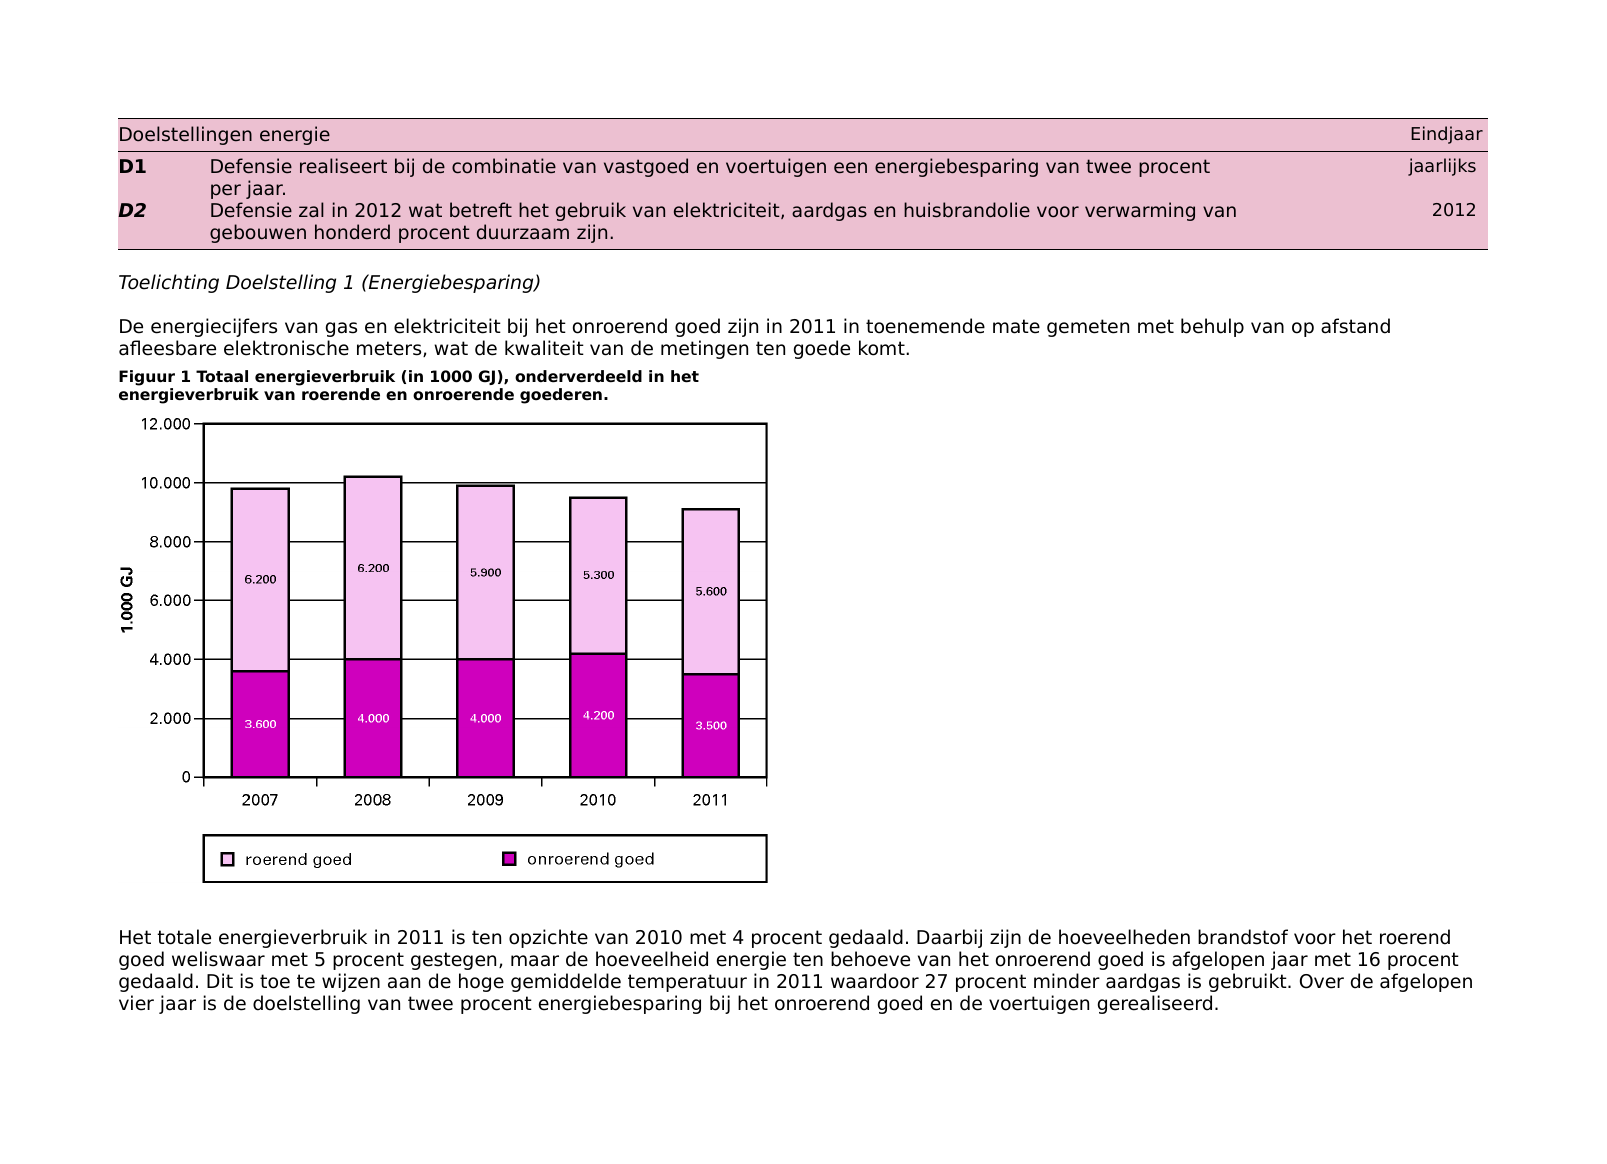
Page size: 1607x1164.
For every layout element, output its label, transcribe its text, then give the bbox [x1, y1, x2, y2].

text De energiecijfers van gas en elektriciteit bij het onroerend goed zijn in 2011 in toenemende mate gemeten met behulp van op afstand afleesbare elektronische meters, wat de kwaliteit van de metingen ten goede komt. [118, 316, 1488, 360]
table_cell D2 [118, 200, 203, 249]
picture [118, 416, 768, 883]
table_cell 2012 [1245, 200, 1488, 249]
table_header Eindjaar [1245, 119, 1488, 151]
table_cell Defensie zal in 2012 wat betreft het gebruik van elektriciteit, aardgas en huisbrandolie voor verwarming van gebouwen honderd procent duurzaam zijn. [203, 200, 1244, 249]
table_cell D1 [118, 152, 203, 200]
text Het totale energieverbruik in 2011 is ten opzichte van 2010 met 4 procent gedaald. Daarbij zijn de hoeveelheden brandstof voor het roerend goed weliswaar met 5 procent gestegen, maar de hoeveelheid energie ten behoeve van het onroerend goed is afgelopen jaar met 16 procent gedaald. Dit is toe te wijzen aan de hoge gemiddelde temperatuur in 2011 waardoor 27 procent minder aardgas is gebruikt. Over de afgelopen vier jaar is de doelstelling van twee procent energiebesparing bij het onroerend goed en de voertuigen gerealiseerd. [118, 927, 1488, 1015]
table_header Doelstellingen energie [118, 119, 1244, 151]
subtitle Toelichting Doelstelling 1 (Energiebesparing) [118, 272, 1488, 294]
table_cell jaarlijks [1245, 152, 1488, 200]
text Figuur 1 Totaal energieverbruik (in 1000 GJ), onderverdeeld in het energieverbruik van roerende en onroerende goederen. [118, 368, 768, 404]
table_cell Defensie realiseert bij de combinatie van vastgoed en voertuigen een energiebesparing van twee procent per jaar. [203, 152, 1244, 200]
